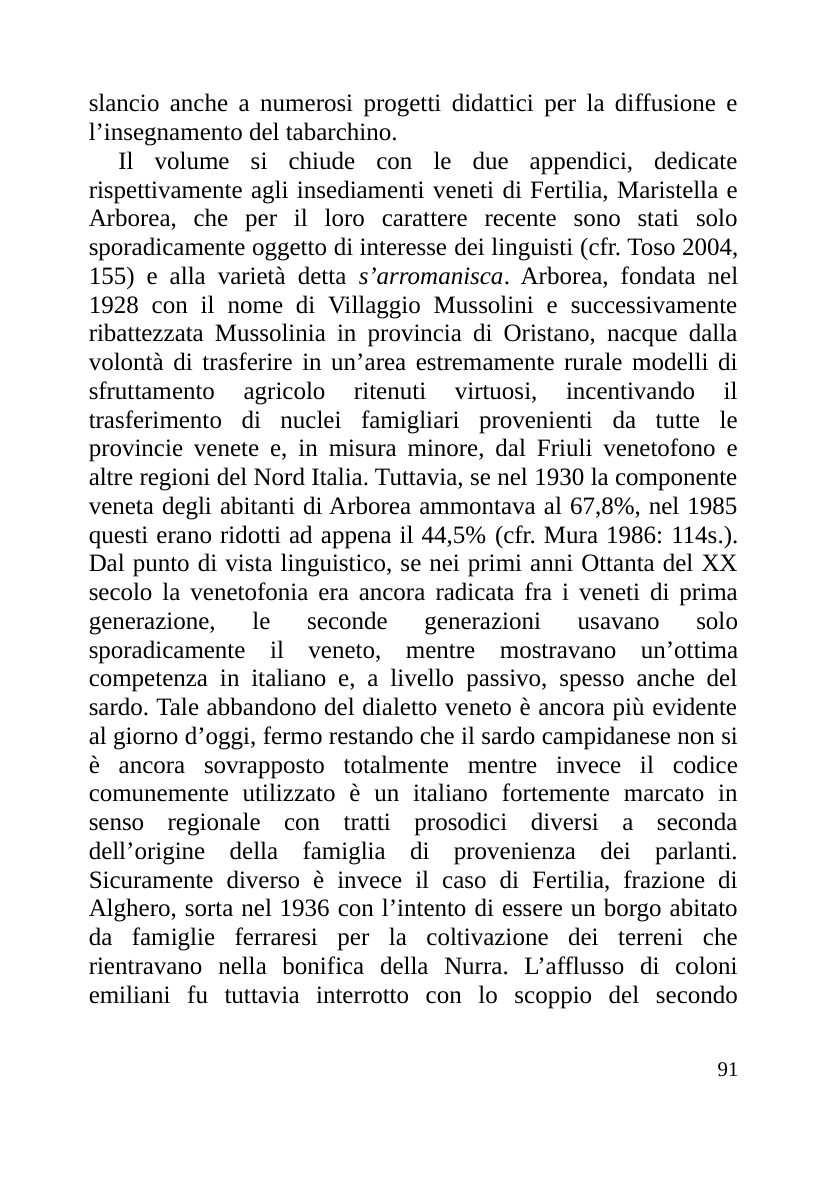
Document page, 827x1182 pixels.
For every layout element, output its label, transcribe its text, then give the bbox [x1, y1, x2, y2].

text slancio anche a numerosi progetti didattici per la diffusione e l’insegnamento del tabarchino. [88, 88, 738, 146]
text Il volume si chiude con le due appendici, dedicate rispettivamente agli insediamenti veneti di Fertilia, Maristella e Arborea, che per il loro carattere recente sono stati solo sporadicamente oggetto di interesse dei linguisti (cfr. Toso 2004, 155) e alla varietà detta s’arromanisca. Arborea, fondata nel 1928 con il nome di Villaggio Mussolini e successivamente ribattezzata Mussolinia in provincia di Oristano, nacque dalla volontà di trasferire in un’area estremamente rurale modelli di sfruttamento agricolo ritenuti virtuosi, incentivando il trasferimento di nuclei famigliari provenienti da tutte le provincie venete e, in misura minore, dal Friuli venetofono e altre regioni del Nord Italia. Tuttavia, se nel 1930 la componente veneta degli abitanti di Arborea ammontava al 67,8%, nel 1985 questi erano ridotti ad appena il 44,5% (cfr. Mura 1986: 114s.). Dal punto di vista linguistico, se nei primi anni Ottanta del XX secolo la venetofonia era ancora radicata fra i veneti di prima generazione, le seconde generazioni usavano solo sporadicamente il veneto, mentre mostravano un’ottima competenza in italiano e, a livello passivo, spesso anche del sardo. Tale abbandono del dialetto veneto è ancora più evidente al giorno d’oggi, fermo restando che il sardo campidanese non si è ancora sovrapposto totalmente mentre invece il codice comunemente utilizzato è un italiano fortemente marcato in senso regionale con tratti prosodici diversi a seconda dell’origine della famiglia di provenienza dei parlanti. Sicuramente diverso è invece il caso di Fertilia, frazione di Alghero, sorta nel 1936 con l’intento di essere un borgo abitato da famiglie ferraresi per la coltivazione dei terreni che rientravano nella bonifica della Nurra. L’afflusso di coloni emiliani fu tuttavia interrotto con lo scoppio del secondo [88, 146, 738, 1008]
